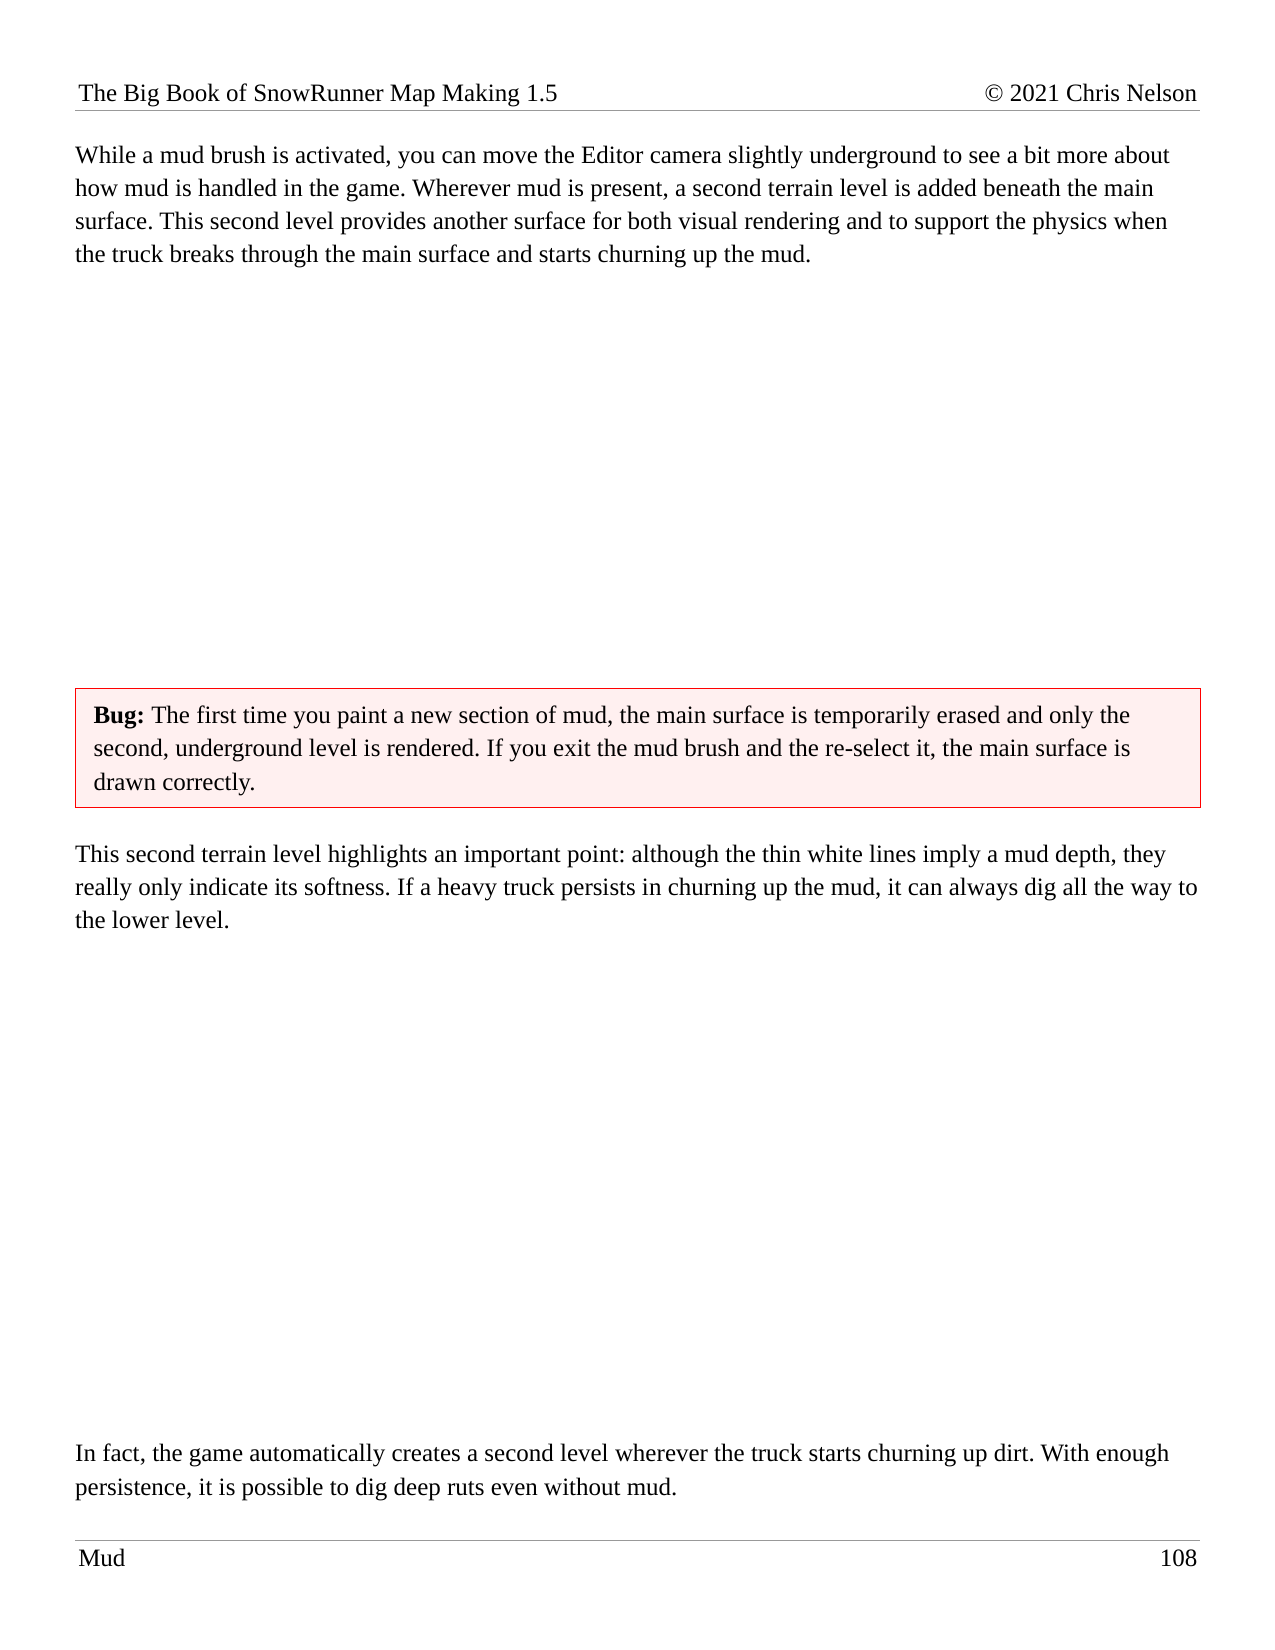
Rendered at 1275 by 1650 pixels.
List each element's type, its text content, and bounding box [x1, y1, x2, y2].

text While a mud brush is activated, you can move the Editor camera slightly underground to see a bit more about how mud is handled in the game. Wherever mud is present, a second terrain level is added beneath the main surface. This second level provides another surface for both visual rendering and to support the physics when the truck breaks through the main surface and starts churning up the mud. [75, 140, 1200, 268]
text In fact, the game automatically creates a second level wherever the truck starts churning up dirt. With enough persistence, it is possible to dig deep ruts even without mud. [75, 1438, 1200, 1500]
text This second terrain level highlights an important point: although the thin white lines imply a mud depth, they really only indicate its softness. If a heavy truck persists in churning up the mud, it can always dig all the way to the lower level. [75, 839, 1200, 934]
list The first time you paint a new section of mud, the main surface is temporarily erased and only the second, underground level is rendered. If you exit the mud brush and the re-select it, the main surface is drawn correctly. [76, 689, 1200, 807]
